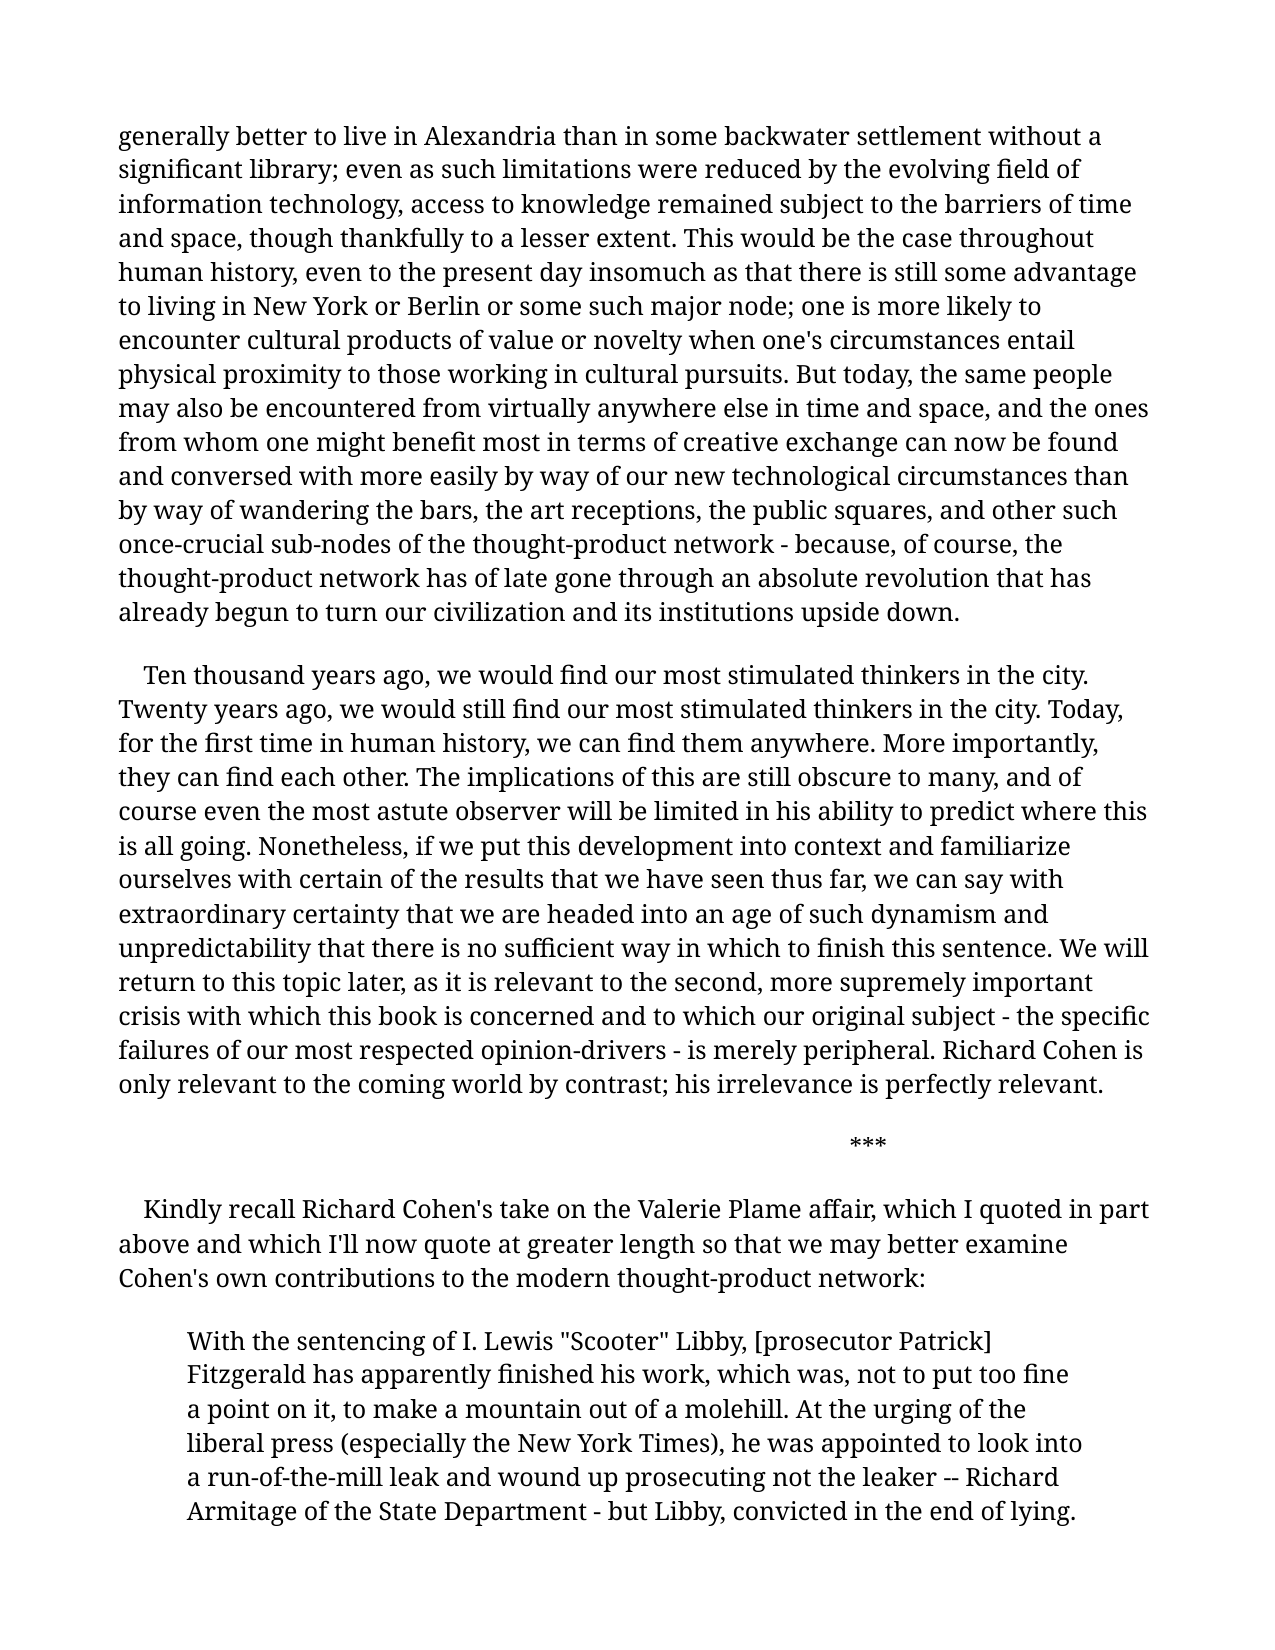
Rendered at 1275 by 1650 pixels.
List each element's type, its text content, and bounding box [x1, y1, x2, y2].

text Kindly recall Richard Cohen's take on the Valerie Plame affair, which I quoted in part above and which I'll now quote at greater length so that we may better examine Cohen's own contributions to the modern thought-product network: [118, 1192, 1157, 1294]
text Ten thousand years ago, we would find our most stimulated thinkers in the city. Twenty years ago, we would still find our most stimulated thinkers in the city. Today, for the first time in human history, we can find them anywhere. More importantly, they can find each other. The implications of this are still obscure to many, and of course even the most astute observer will be limited in his ability to predict where this is all going. Nonetheless, if we put this development into context and familiarize ourselves with certain of the results that we have seen thus far, we can say with extraordinary certainty that we are headed into an age of such dynamism and unpredictability that there is no sufficient way in which to finish this sentence. We will return to this topic later, as it is relevant to the second, more supremely important crisis with which this book is concerned and to which our original subject - the specific failures of our most respected opinion-drivers - is merely peripheral. Richard Cohen is only relevant to the coming world by contrast; his irrelevance is perfectly relevant. [118, 658, 1157, 1101]
text With the sentencing of I. Lewis "Scooter" Libby, [prosecutor Patrick] Fitzgerald has apparently finished his work, which was, not to put too fine a point on it, to make a mountain out of a molehill. At the urging of the liberal press (especially the New York Times), he was appointed to look into a run-of-the-mill leak and wound up prosecuting not the leaker -- Richard Armitage of the State Department - but Libby, convicted in the end of lying. [187, 1323, 1088, 1527]
text generally better to live in Alexandria than in some backwater settlement without a significant library; even as such limitations were reduced by the evolving field of information technology, access to knowledge remained subject to the barriers of time and space, though thankfully to a lesser extent. This would be the case throughout human history, even to the present day insomuch as that there is still some advantage to living in New York or Berlin or some such major node; one is more likely to encounter cultural products of value or novelty when one's circumstances entail physical proximity to those working in cultural pursuits. But today, the same people may also be encountered from virtually anywhere else in time and space, and the ones from whom one might benefit most in terms of creative exchange can now be found and conversed with more easily by way of our new technological circumstances than by way of wandering the bars, the art receptions, the public squares, and other such once-crucial sub-nodes of the thought-product network - because, of course, the thought-product network has of late gone through an absolute revolution that has already begun to turn our civilization and its institutions upside down. [118, 118, 1157, 629]
text *** [118, 1129, 1157, 1163]
